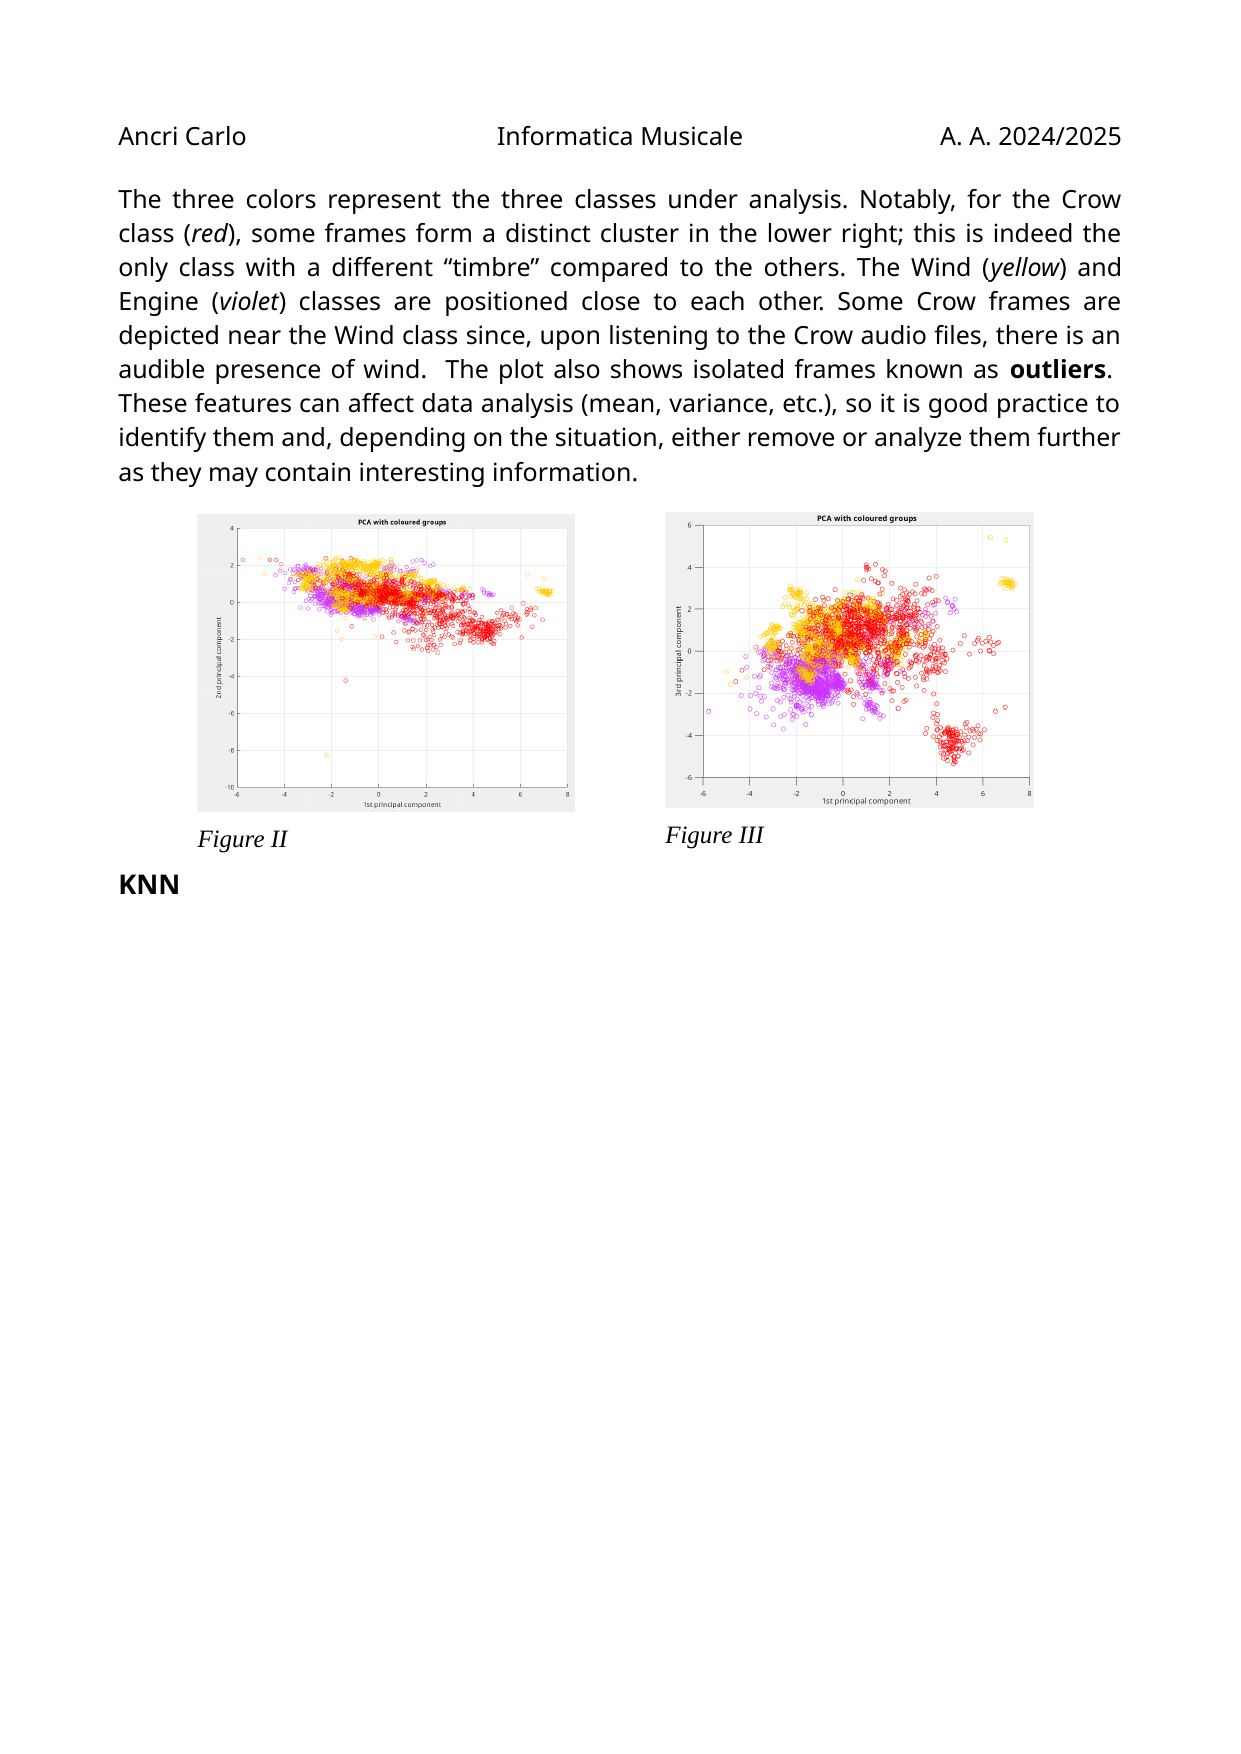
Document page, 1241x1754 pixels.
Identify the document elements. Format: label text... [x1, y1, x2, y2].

picture [197, 514, 575, 812]
picture [665, 512, 1035, 808]
text The three colors represent the three classes under analysis. Notably, for the Crow class (red), some frames form a distinct cluster in the lower right; this is indeed the only class with a different “timbre” compared to the others. The Wind (yellow) and Engine (violet) classes are positioned close to each other. Some Crow frames are depicted near the Wind class since, upon listening to the Crow audio files, there is an audible presence of wind. The plot also shows isolated frames known as outliers. These features can affect data analysis (mean, variance, etc.), so it is good practice to identify them and, depending on the situation, either remove or analyze them further as they may contain interesting information. [118, 182, 1122, 488]
subtitle KNN [118, 500, 1122, 902]
text Figure III [665, 808, 1034, 849]
text Figure II [197, 812, 575, 853]
